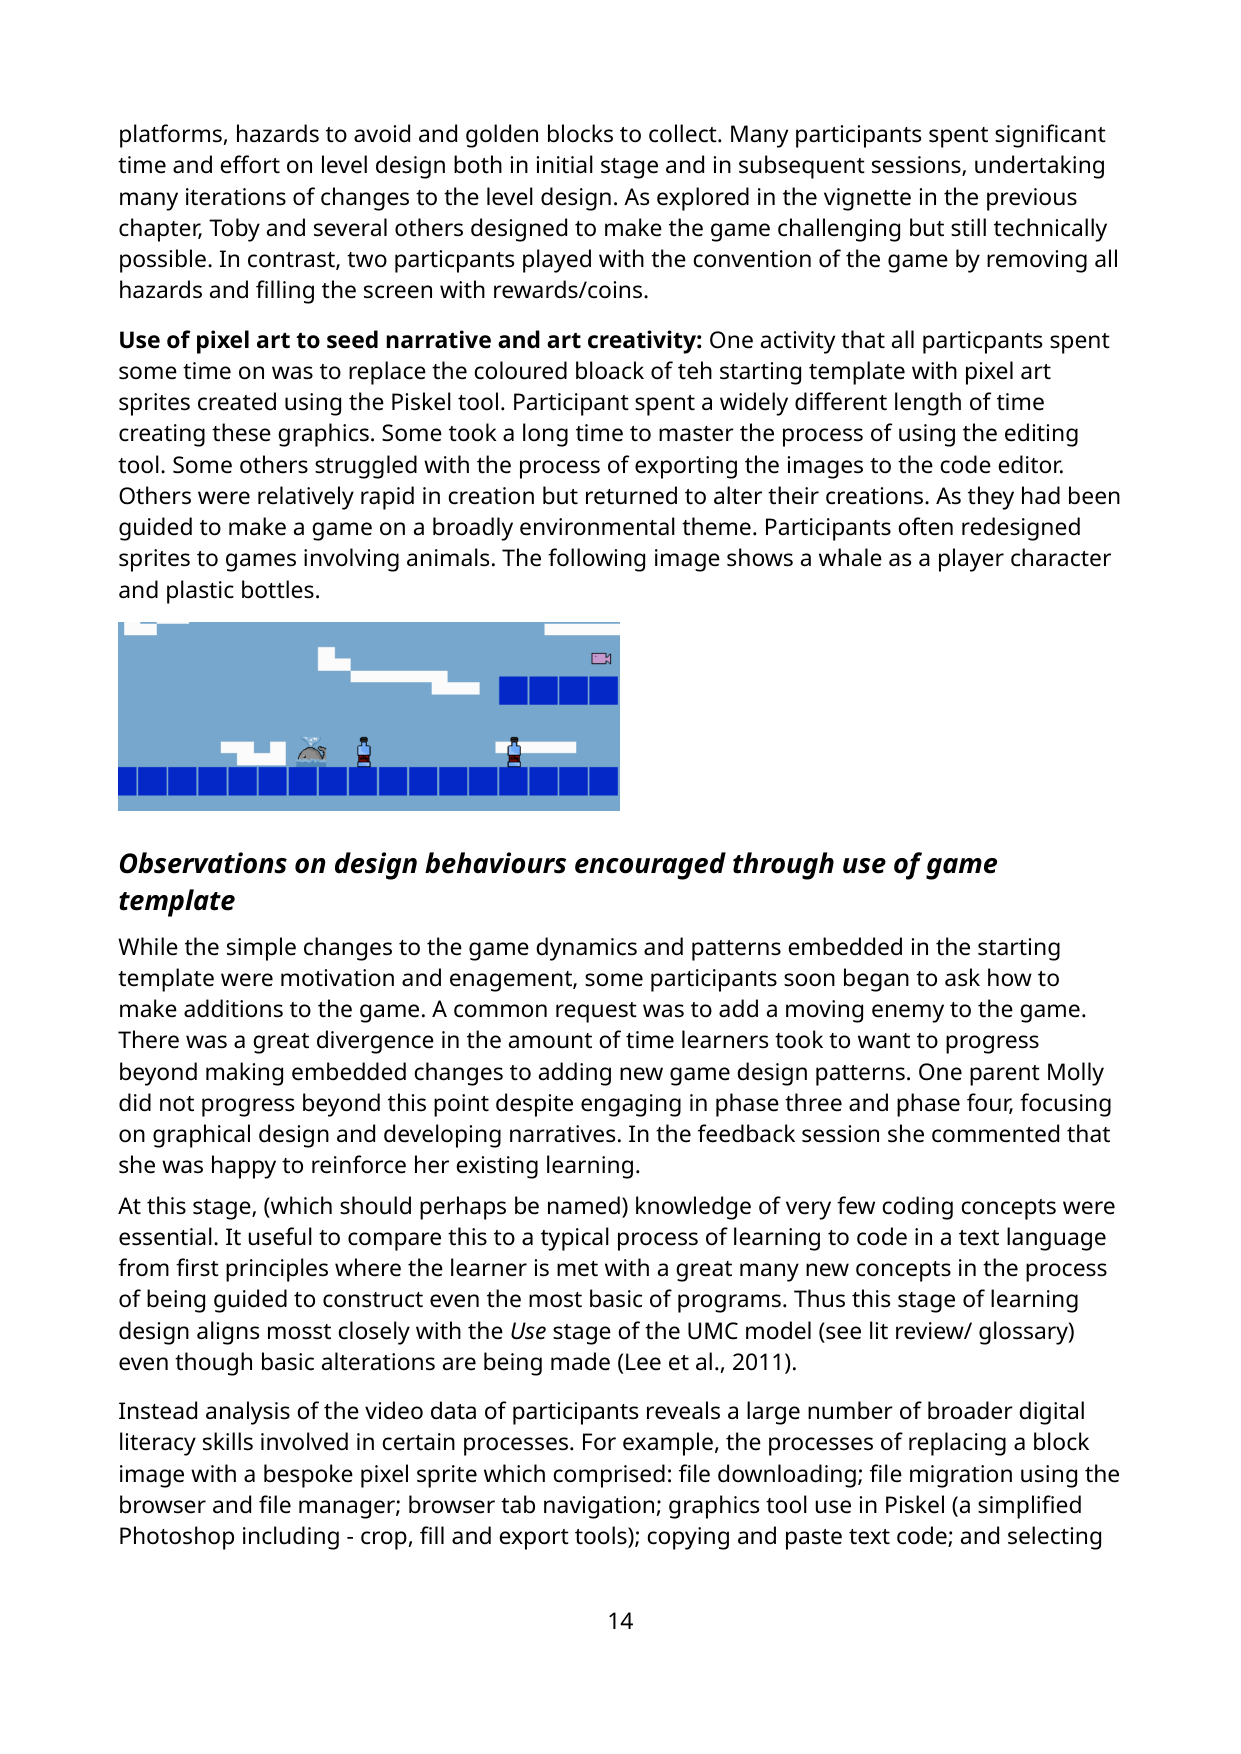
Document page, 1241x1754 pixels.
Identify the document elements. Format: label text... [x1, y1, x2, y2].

text Instead analysis of the video data of participants reveals a large number of broader digital literacy skills involved in certain processes. For example, the processes of replacing a block image with a bespoke pixel sprite which comprised: file downloading; file migration using the browser and file manager; browser tab navigation; graphics tool use in Piskel (a simplified Photoshop including - crop, fill and export tools); copying and paste text code; and selecting [118, 1395, 1122, 1551]
subtitle Observations on design behaviours encouraged through use of game template [118, 844, 1122, 918]
text platforms, hazards to avoid and golden blocks to collect. Many participants spent significant time and effort on level design both in initial stage and in subsequent sessions, undertaking many iterations of changes to the level design. As explored in the vignette in the previous chapter, Toby and several others designed to make the game challenging but still technically possible. In contrast, two particpants played with the convention of the game by removing all hazards and filling the screen with rewards/coins. [118, 118, 1122, 306]
text Use of pixel art to seed narrative and art creativity: One activity that all particpants spent some time on was to replace the coloured bloack of teh starting template with pixel art sprites created using the Piskel tool. Participant spent a widely different length of time creating these graphics. Some took a long time to master the process of using the editing tool. Some others struggled with the process of exporting the images to the code editor. Others were relatively rapid in creation but returned to alter their creations. As they had been guided to make a game on a broadly environmental theme. Participants often redesigned sprites to games involving animals. The following image shows a whale as a player character and plastic bottles. [118, 323, 1122, 605]
text While the simple changes to the game dynamics and patterns embedded in the starting template were motivation and enagement, some participants soon began to ask how to make additions to the game. A common request was to add a moving enemy to the game. There was a great divergence in the amount of time learners took to want to progress beyond making embedded changes to adding new game design patterns. One parent Molly did not progress beyond this point despite engaging in phase three and phase four, focusing on graphical design and developing narratives. In the feedback session she commented that she was happy to reinforce her existing learning. [118, 931, 1122, 1181]
text At this stage, (which should perhaps be named) knowledge of very few coding concepts were essential. It useful to compare this to a typical process of learning to code in a text language from first principles where the learner is met with a great many new concepts in the process of being guided to construct even the most basic of programs. Thus this stage of learning design aligns mosst closely with the Use stage of the UMC model (see lit review/ glossary) even though basic alterations are being made (Lee et al., 2011). [118, 1190, 1122, 1377]
picture [118, 622, 621, 811]
